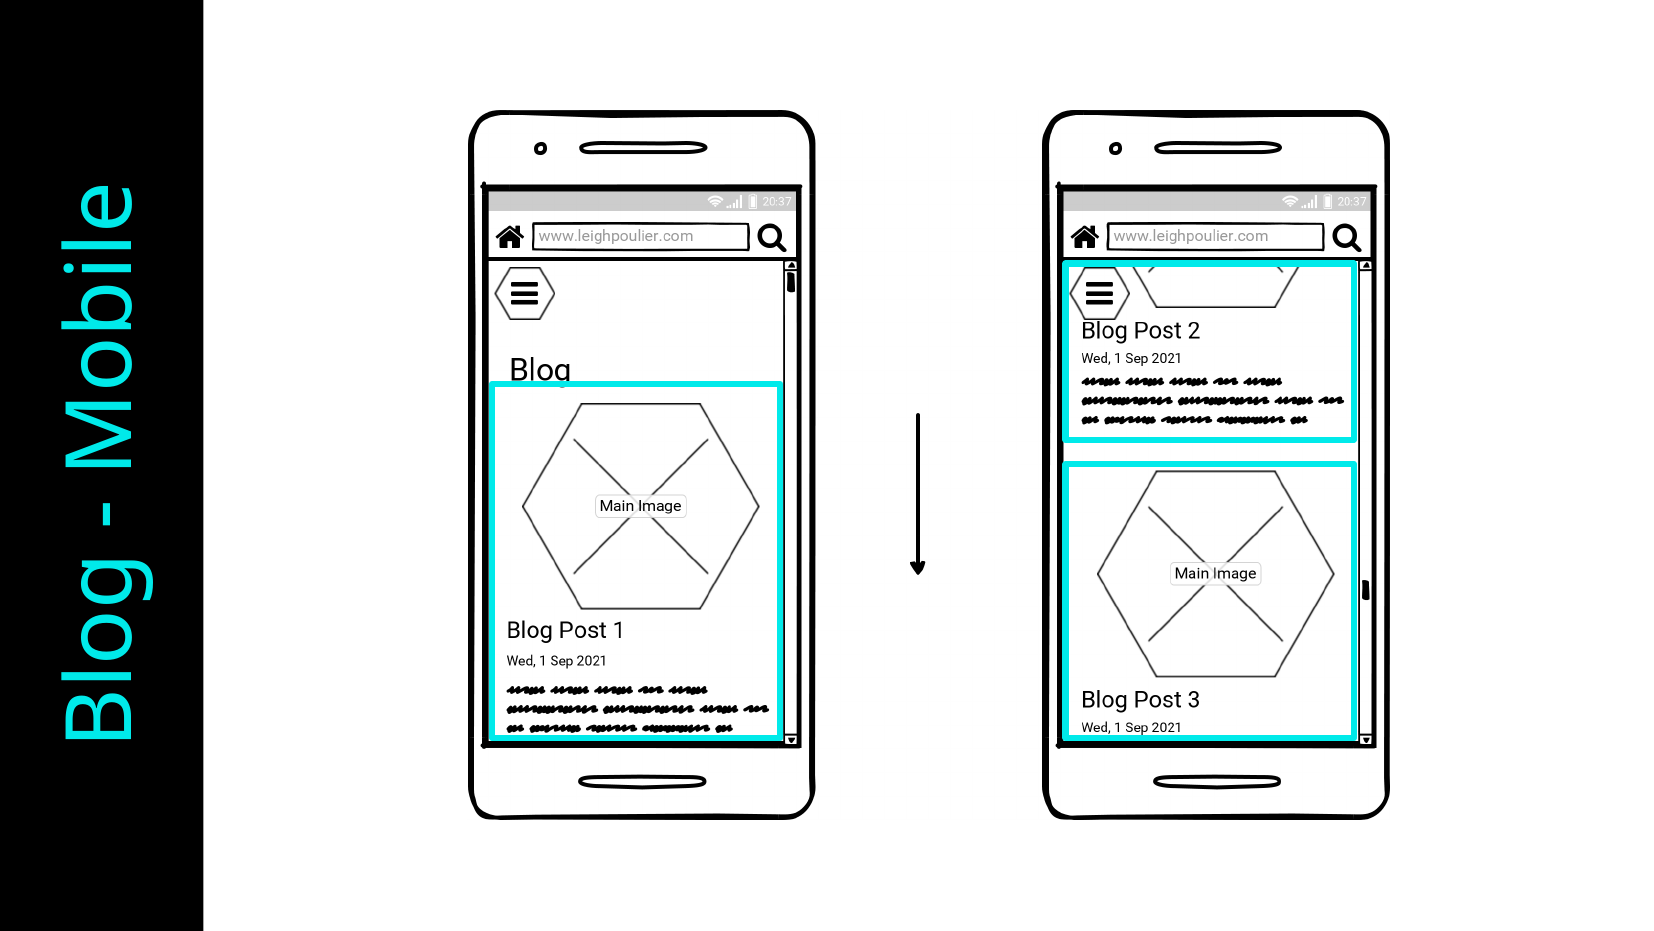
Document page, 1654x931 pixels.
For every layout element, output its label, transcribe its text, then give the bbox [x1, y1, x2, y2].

title Blog - Mobile [0, 0, 204, 931]
picture [467, 110, 1390, 820]
